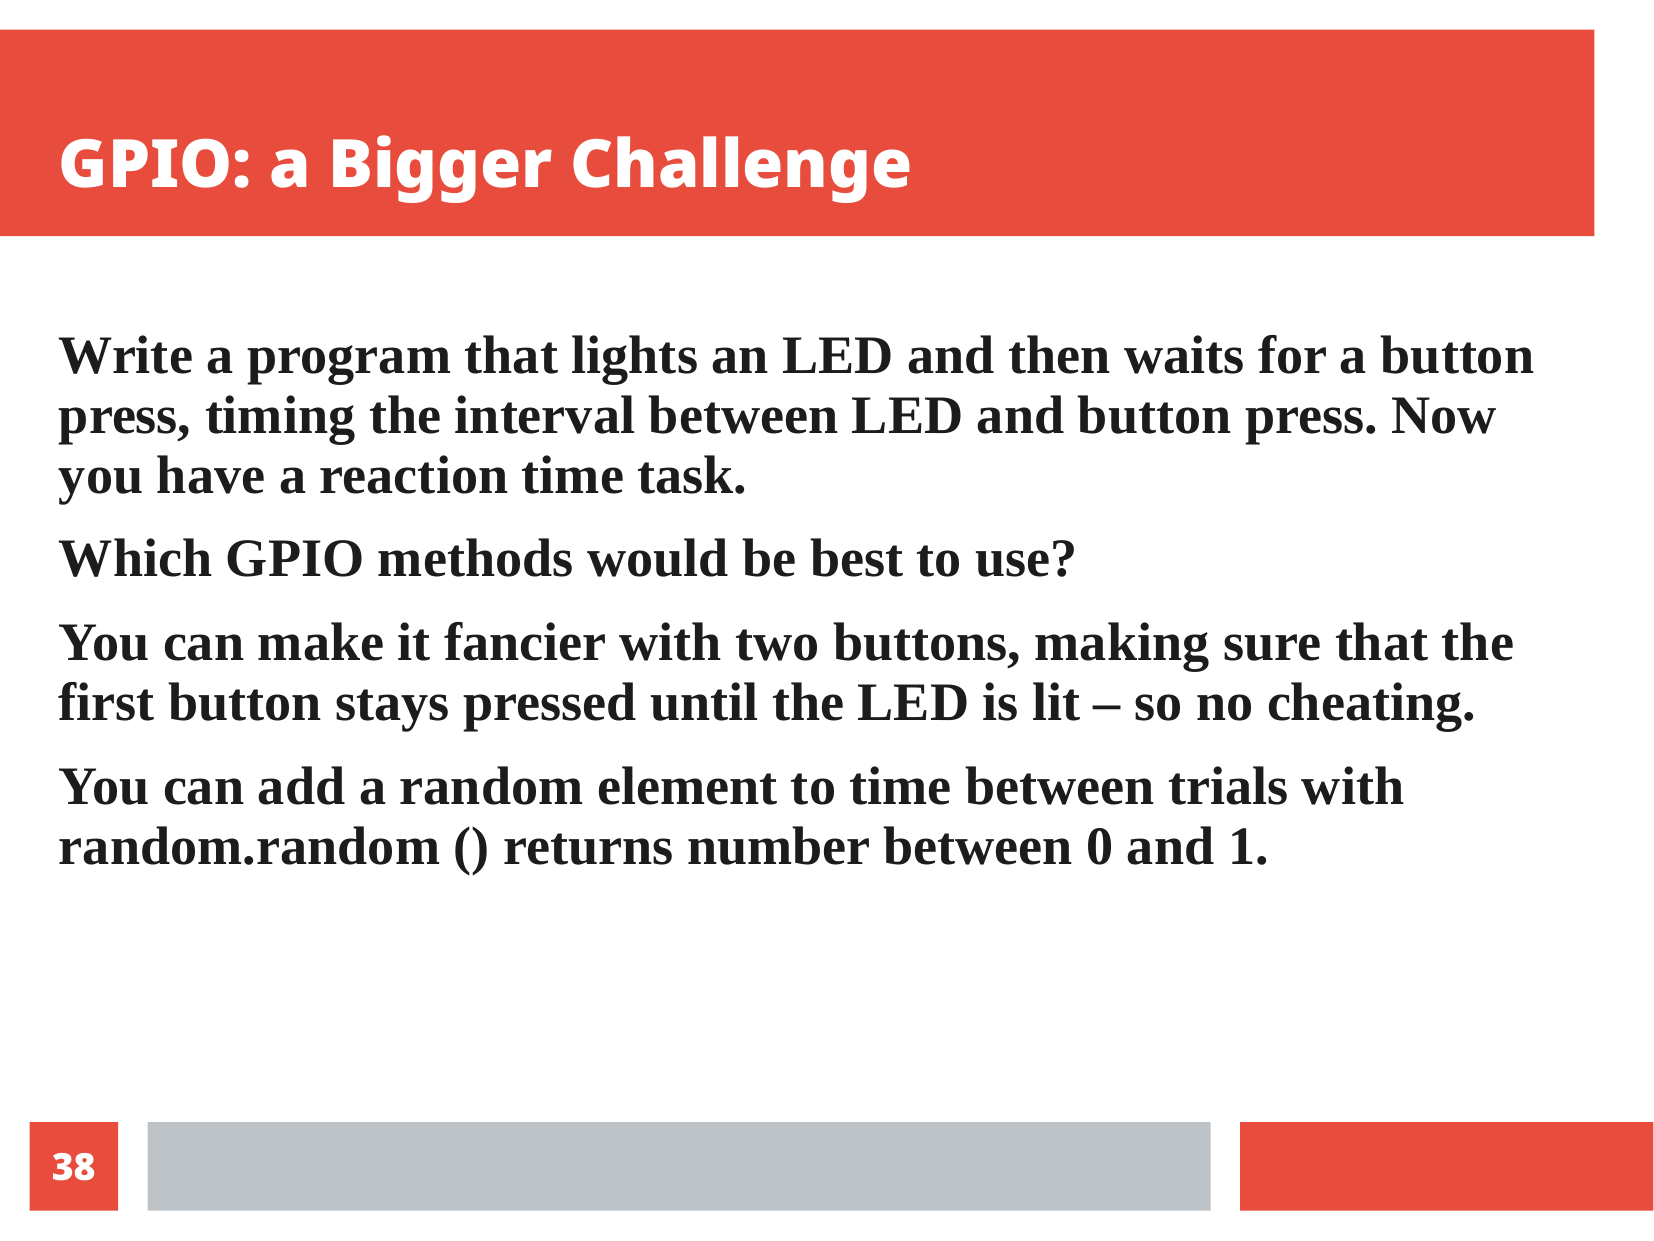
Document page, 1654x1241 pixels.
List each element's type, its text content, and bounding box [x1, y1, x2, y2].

title GPIO: a Bigger Challenge [59, 59, 1595, 207]
list Write a program that lights an LED and then waits for a button press, timing the interval between LED and button press. Now you have a reaction time task. Which GPIO methods would be best to use? You can make it fancier with two buttons, making sure that the first button stays pressed until the LED is lit – so no cheating. You can add a random element to time between trials with random.random () returns number between 0 and 1. [59, 324, 1565, 1093]
